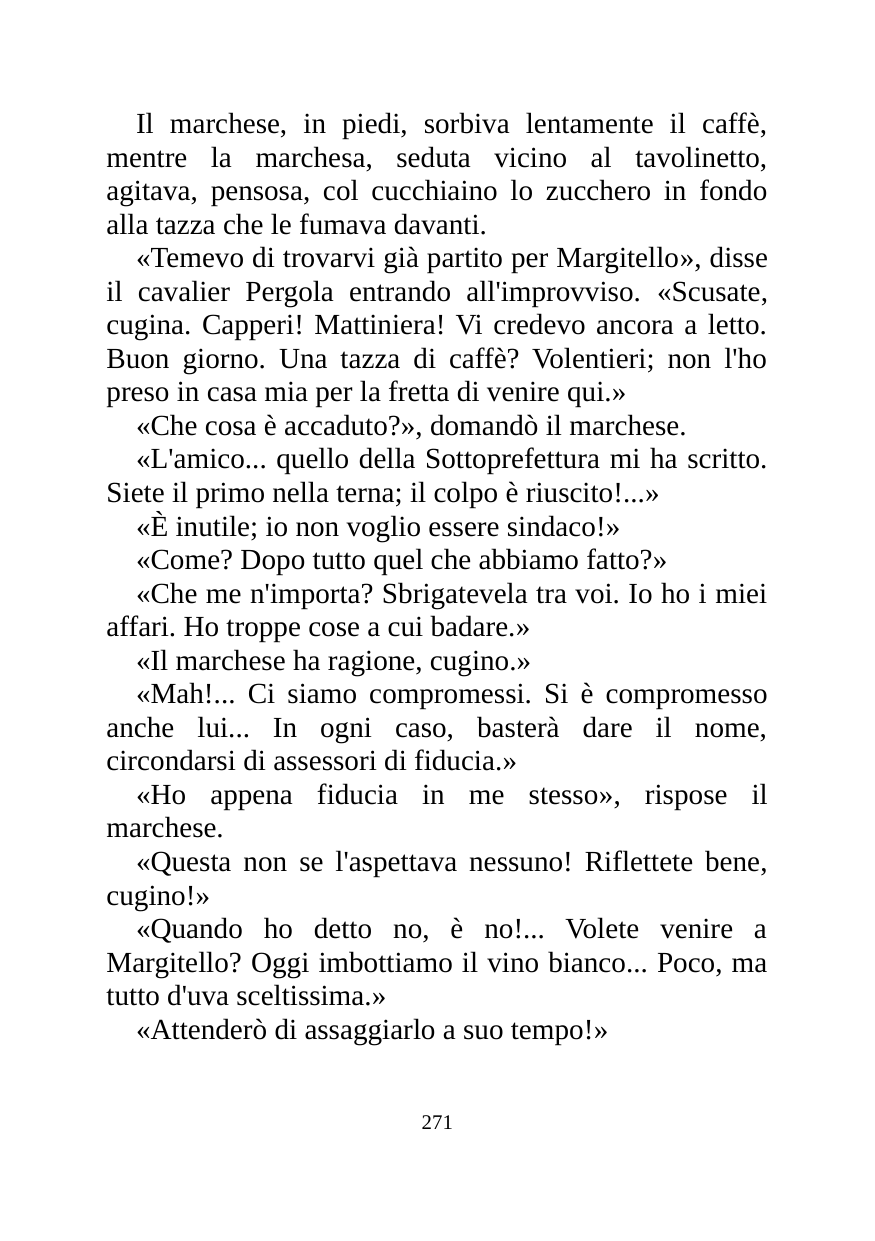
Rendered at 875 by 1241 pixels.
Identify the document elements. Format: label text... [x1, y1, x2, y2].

text Il marchese, in piedi, sorbiva lentamente il caffè, mentre la marchesa, seduta vicino al tavolinetto, agitava, pensosa, col cucchiaino lo zucchero in fondo alla tazza che le fumava davanti. [106, 106, 768, 240]
text «Che me n'importa? Sbrigatevela tra voi. Io ho i miei affari. Ho troppe cose a cui badare.» [106, 576, 768, 643]
text «Questa non se l'aspettava nessuno! Riflettete bene, cugino!» [106, 844, 768, 911]
text «Che cosa è accaduto?», domandò il marchese. [106, 408, 768, 442]
text «Mah!... Ci siamo compromessi. Si è compromesso anche lui... In ogni caso, basterà dare il nome, circondarsi di assessori di fiducia.» [106, 676, 768, 777]
text «Temevo di trovarvi già partito per Margitello», disse il cavalier Pergola entrando all'improvviso. «Scusate, cugina. Capperi! Mattiniera! Vi credevo ancora a letto. Buon giorno. Una tazza di caffè? Volentieri; non l'ho preso in casa mia per la fretta di venire qui.» [106, 240, 768, 408]
text «Quando ho detto no, è no!... Volete venire a Margitello? Oggi imbottiamo il vino bianco... Poco, ma tutto d'uva sceltissima.» [106, 911, 768, 1012]
text «Ho appena fiducia in me stesso», rispose il marchese. [106, 777, 768, 844]
text «Come? Dopo tutto quel che abbiamo fatto?» [106, 542, 768, 576]
text «È inutile; io non voglio essere sindaco!» [106, 509, 768, 542]
text «L'amico... quello della Sottoprefettura mi ha scritto. Siete il primo nella terna; il colpo è riuscito!...» [106, 442, 768, 509]
text «Il marchese ha ragione, cugino.» [106, 643, 768, 676]
text «Attenderò di assaggiarlo a suo tempo!» [106, 1012, 768, 1045]
